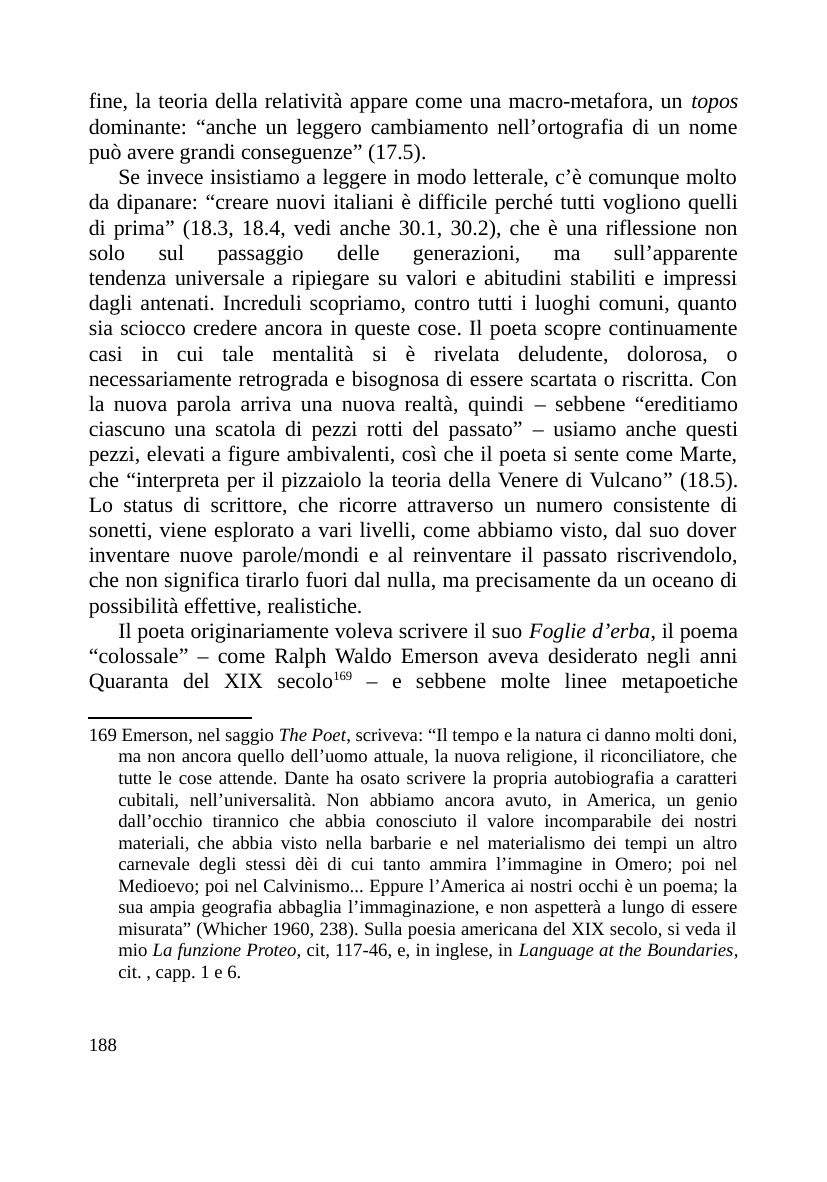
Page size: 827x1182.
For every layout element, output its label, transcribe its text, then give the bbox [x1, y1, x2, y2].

text Emerson, nel saggio The Poet, scriveva: “Il tempo e la natura ci danno molti doni, ma non ancora quello dell’uomo attuale, la nuova religione, il riconciliatore, che tutte le cose attende. Dante ha osato scrivere la propria autobiografia a caratteri cubitali, nell’universalità. Non abbiamo ancora avuto, in America, un genio dall’occhio tirannico che abbia conosciuto il valore incomparabile dei nostri materiali, che abbia visto nella barbarie e nel materialismo dei tempi un altro carnevale degli stessi dèi di cui tanto ammira l’immagine in Omero; poi nel Medioevo; poi nel Calvinismo... Eppure l’America ai nostri occhi è un poema; la sua ampia geografia abbaglia l’immaginazione, e non aspetterà a lungo di essere misurata” (Whicher 1960, 238). Sulla poesia americana del XIX secolo, si veda il mio La funzione Proteo, cit, 117-46, e, in inglese, in Language at the Boundaries, cit. , capp. 1 e 6. [88, 724, 738, 982]
text fine, la teoria della relatività appare come una macro-metafora, un topos dominante: “anche un leggero cambiamento nell’ortografia di un nome può avere grandi conseguenze” (17.5). [88, 88, 738, 164]
text Il poeta originariamente voleva scrivere il suo Foglie d’erba, il poema “colossale” – come Ralph Waldo Emerson aveva desiderato negli anni Quaranta del XIX secolo – e sebbene molte linee metapoetiche [88, 618, 738, 693]
text Se invece insistiamo a leggere in modo letterale, c’è comunque molto da dipanare: “creare nuovi italiani è difficile perché tutti vogliono quelli di prima” (18.3, 18.4, vedi anche 30.1, 30.2), che è una riflessione non solo sul passaggio delle generazioni, ma sull’apparente tendenza universale a ripiegare su valori e abitudini stabiliti e impressi dagli antenati. Increduli scopriamo, contro tutti i luoghi comuni, quanto sia sciocco credere ancora in queste cose. Il poeta scopre continuamente casi in cui tale mentalità si è rivelata deludente, dolorosa, o necessariamente retrograda e bisognosa di essere scartata o riscritta. Con la nuova parola arriva una nuova realtà, quindi – sebbene “ereditiamo ciascuno una scatola di pezzi rotti del passato” – usiamo anche questi pezzi, elevati a figure ambivalenti, così che il poeta si sente come Marte, che “interpreta per il pizzaiolo la teoria della Venere di Vulcano” (18.5). Lo status di scrittore, che ricorre attraverso un numero consistente di sonetti, viene esplorato a vari livelli, come abbiamo visto, dal suo dover inventare nuove parole/mondi e al reinventare il passato riscrivendolo, che non significa tirarlo fuori dal nulla, ma precisamente da un oceano di possibilità effettive, realistiche. [88, 164, 738, 618]
